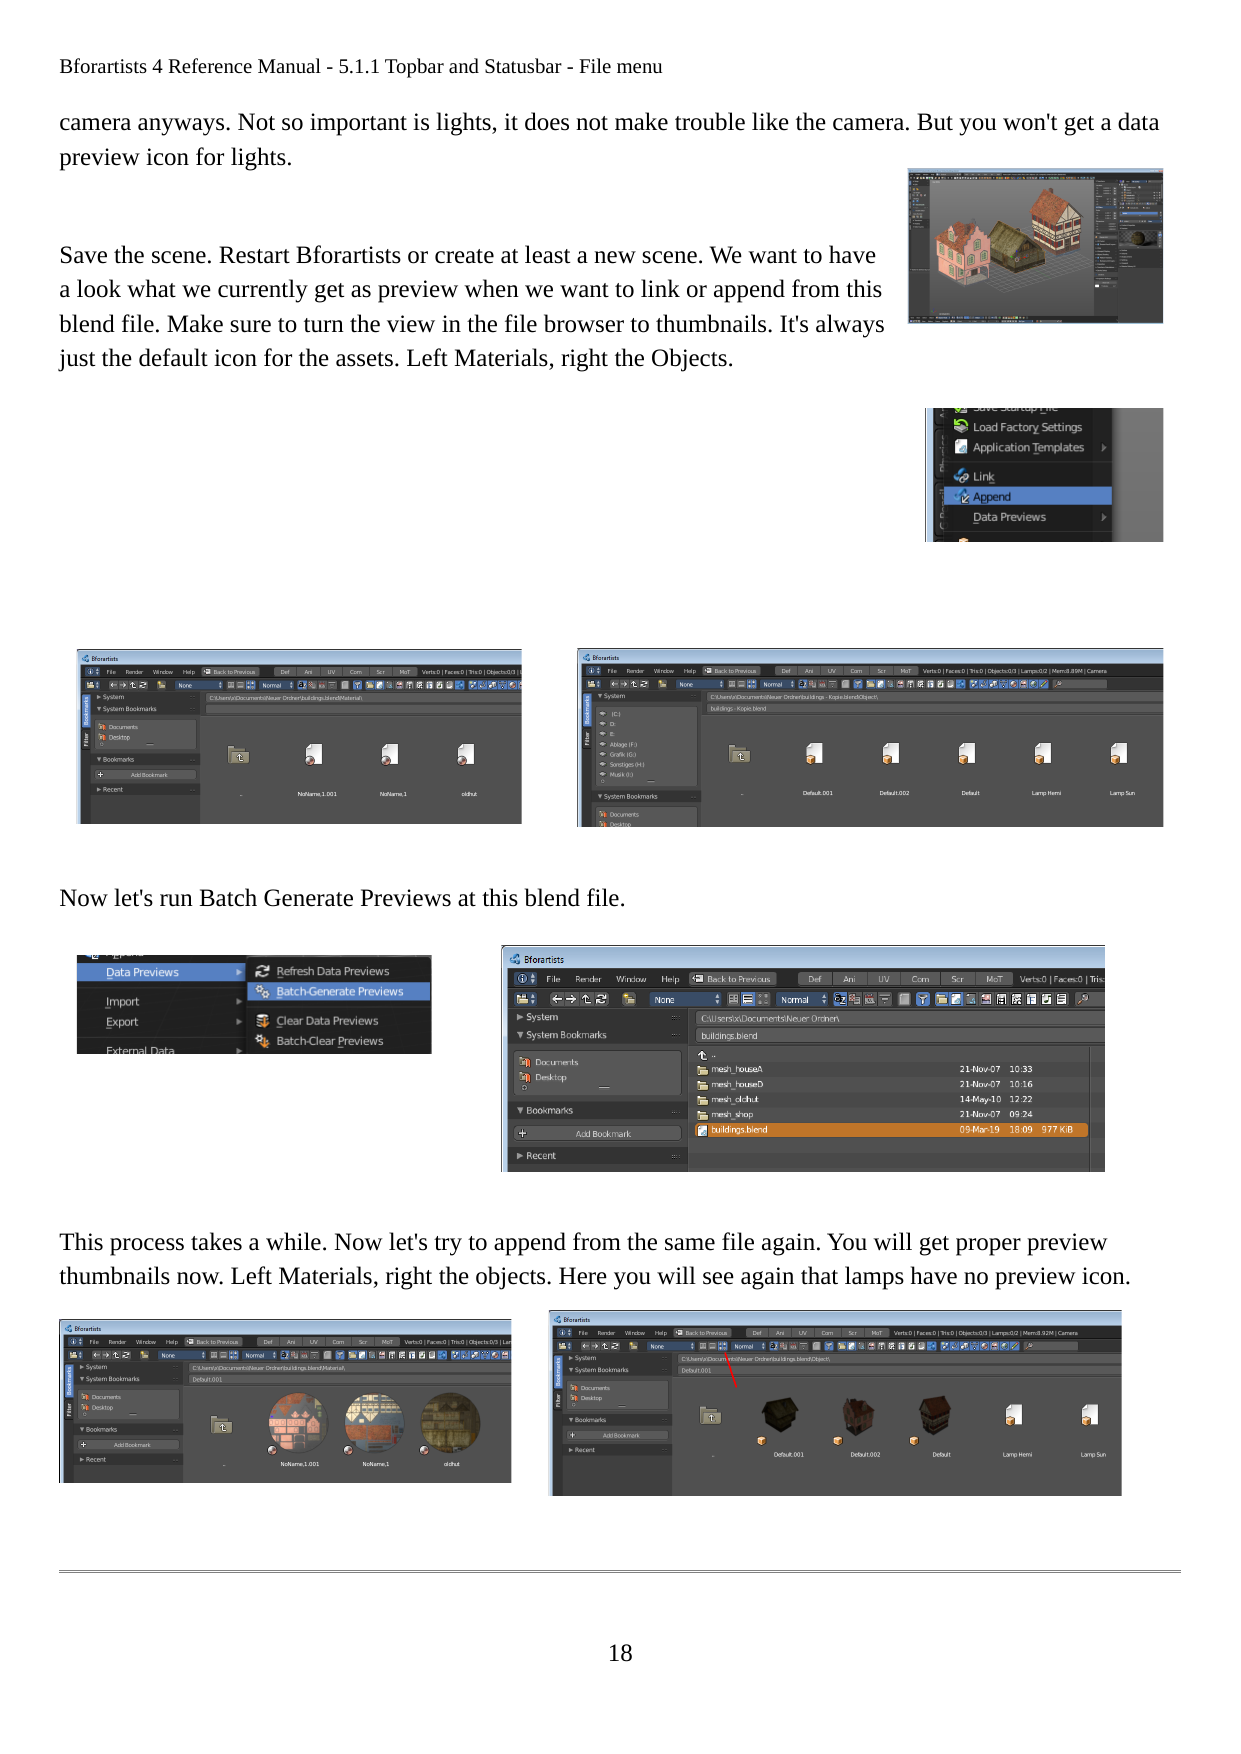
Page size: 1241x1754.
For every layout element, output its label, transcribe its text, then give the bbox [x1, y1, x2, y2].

text This process takes a while. Now let's try to append from the same file again. You will get proper preview thumbnails now. Left Materials, right the objects. Here you will see again that lamps have no preview icon. [59, 1227, 1181, 1290]
text Save the scene. Restart Bforartists or create at least a new scene. We want to have a look what we currently get as preview when we want to link or append from this blend file. Make sure to turn the view in the file browser to thumbnails. It's always just the default icon for the assets. Left Materials, right the Objects. [59, 240, 1181, 372]
picture [907, 168, 1164, 324]
text camera anyways. Not so important is lights, it does not make trouble like the camera. But you won't get a data preview icon for lights. [59, 107, 1181, 171]
picture [76, 955, 432, 1054]
picture [76, 649, 522, 824]
picture [548, 1310, 1122, 1496]
picture [59, 1319, 512, 1483]
picture [501, 945, 1105, 1172]
picture [925, 408, 1164, 542]
text Now let's run Batch Generate Previews at this blend file. [59, 883, 1181, 912]
picture [577, 648, 1164, 827]
